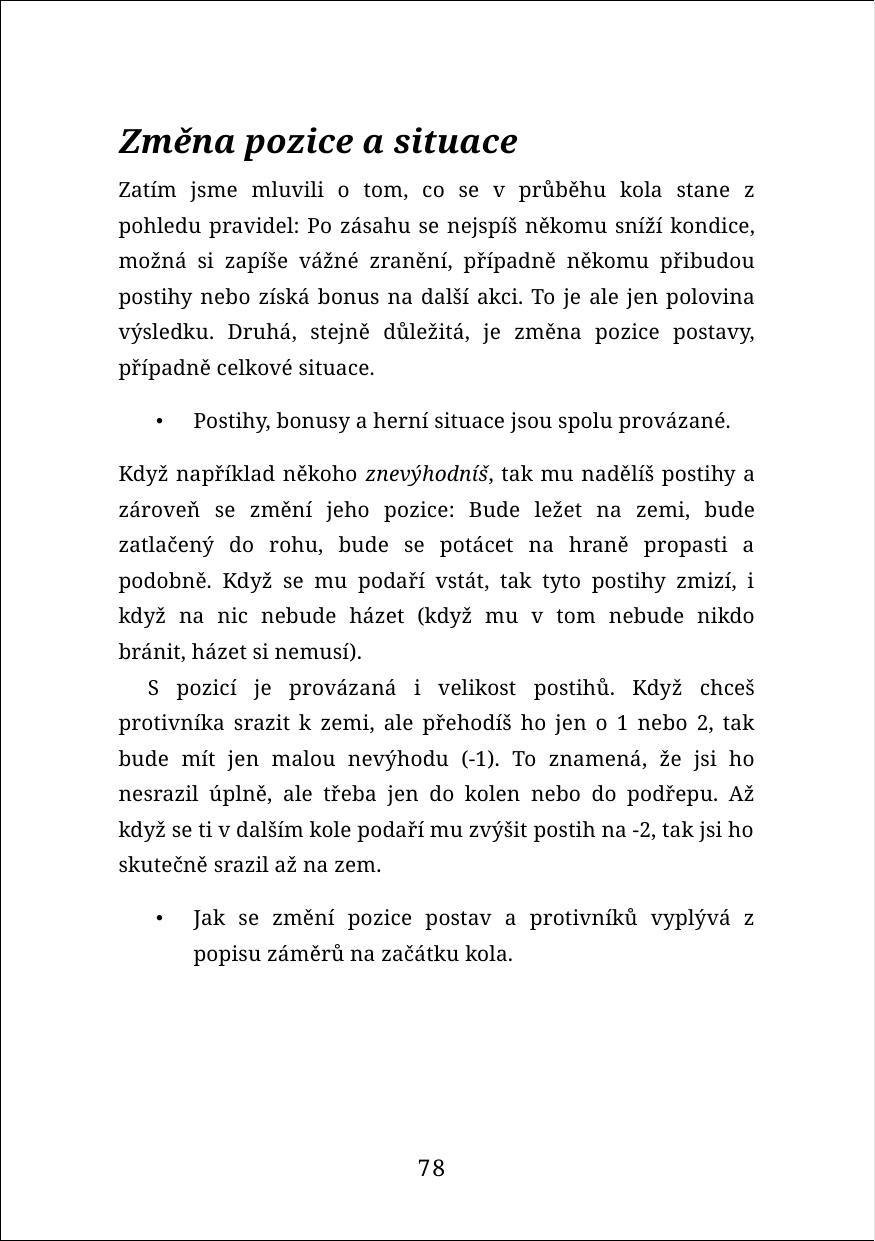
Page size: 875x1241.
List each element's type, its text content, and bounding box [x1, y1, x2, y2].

list Jak se změní pozice postav a protivníků vyplývá z popisu záměrů na začátku kola. [156, 903, 756, 967]
list Postihy, bonusy a herní situace jsou spolu provázané. [156, 406, 756, 435]
text Zatím jsme mluvili o tom, co se v průběhu kola stane z pohledu pravidel: Po zásahu se nejspíš někomu sníží kondice, možná si zapíše vážné zranění, případně někomu přibudou postihy nebo získá bonus na další akci. To je ale jen polovina výsledku. Druhá, stejně důležitá, je změna pozice postavy, případně celkové situace. [118, 175, 756, 381]
subtitle Změna pozice a situace [118, 118, 756, 164]
text Když například někoho znevýhodníš, tak mu nadělíš postihy a zároveň se změní jeho pozice: Bude ležet na zemi, bude zatlačený do rohu, bude se potácet na hraně propasti a podobně. Když se mu podaří vstát, tak tyto postihy zmizí, i když na nic nebude házet (když mu v tom nebude nikdo bránit, házet si nemusí). S pozicí je provázaná i velikost postihů. Když chceš protivníka srazit k zemi, ale přehodíš ho jen o 1 nebo 2, tak bude mít jen malou nevýhodu (-1). To znamená, že jsi ho nesrazil úplně, ale třeba jen do kolen nebo do podřepu. Až když se ti v dalším kole podaří mu zvýšit postih na -2, tak jsi ho skutečně srazil až na zem. [118, 459, 756, 879]
